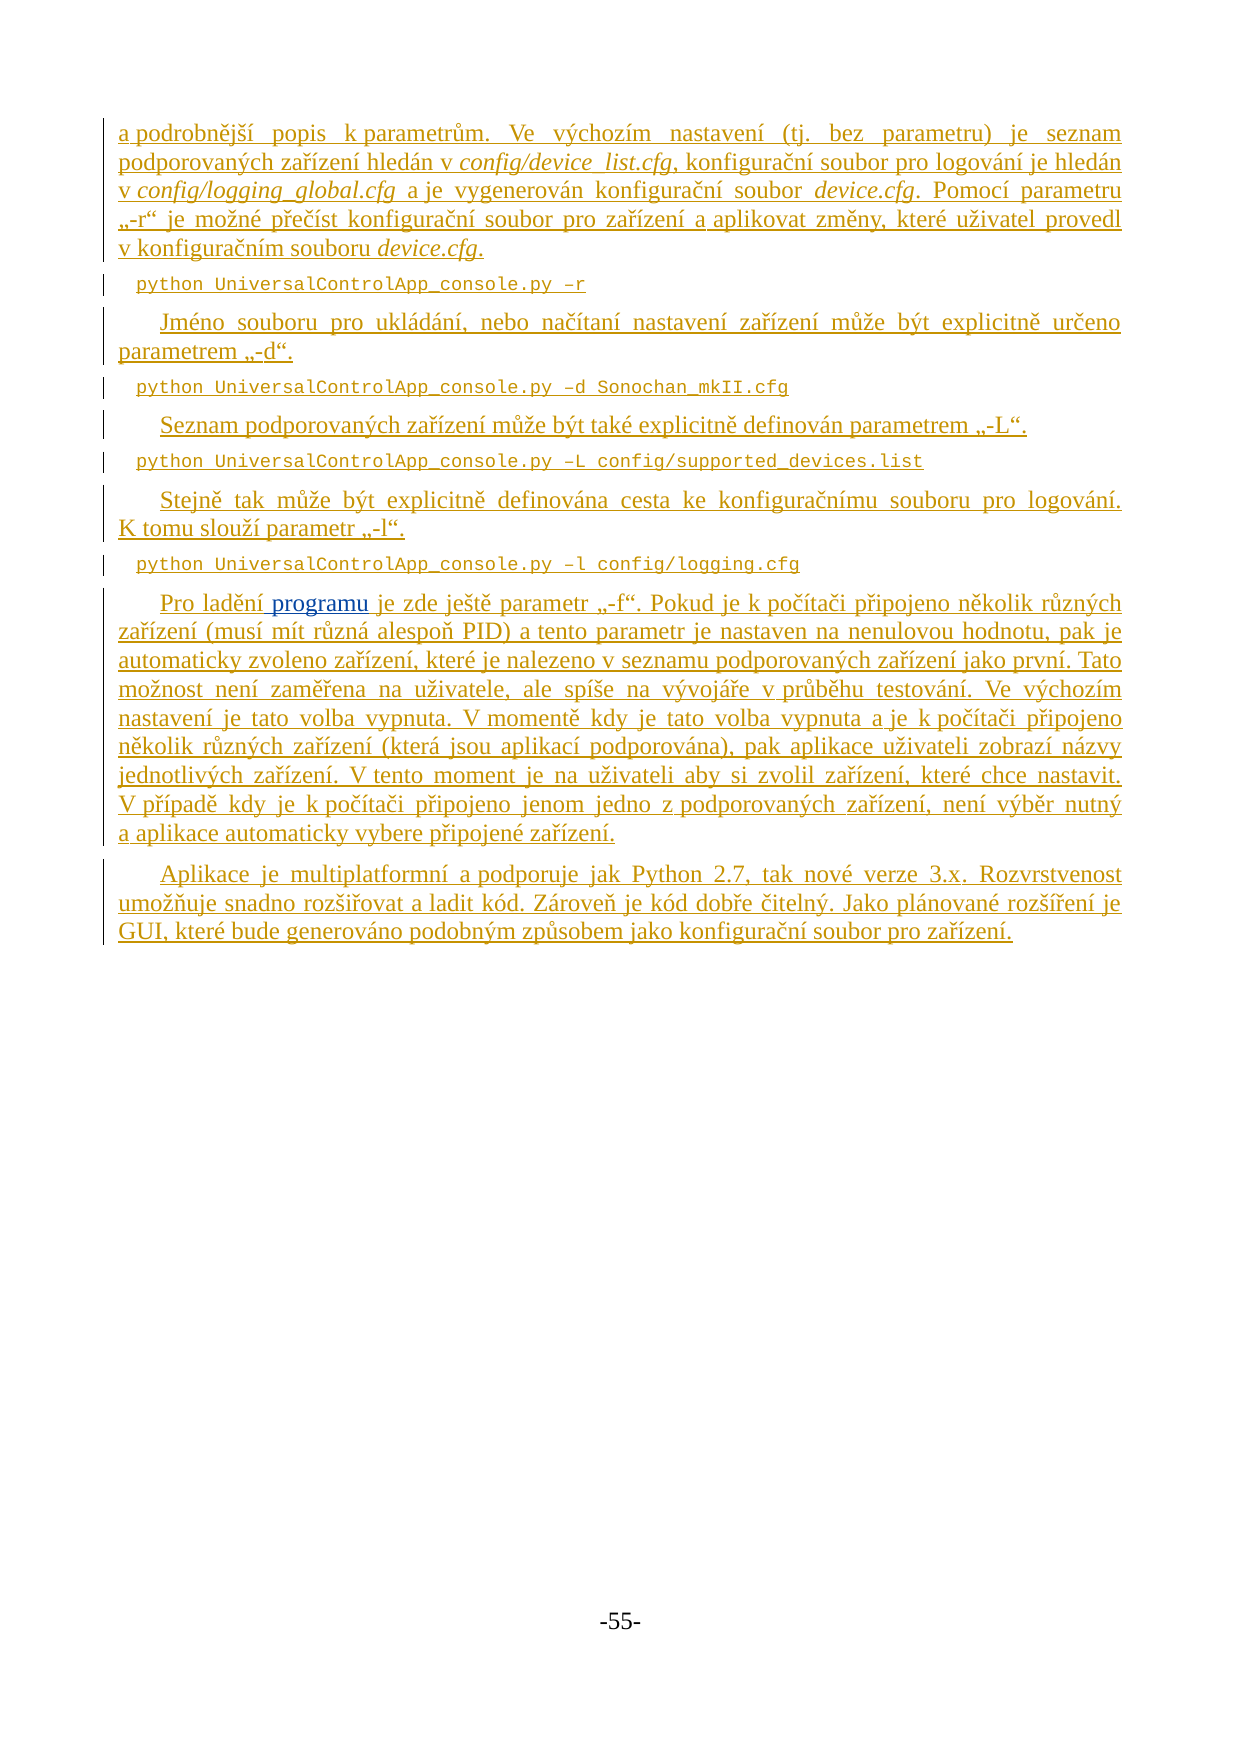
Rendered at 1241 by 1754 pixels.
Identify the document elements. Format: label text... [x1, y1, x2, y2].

text python UniversalControlApp_console.py –l config/logging.cfg [136, 555, 1104, 576]
text V případě kdy je k počítači připojeno jenom jedno z podporovaných zařízení, není výběr nutný [118, 787, 1122, 814]
text Seznam podporovaných zařízení může být také explicitně definován parametrem „-⁠L“. [118, 410, 1122, 439]
text python UniversalControlApp_console.py –d Sonochan_mkII.cfg [136, 377, 1104, 399]
text jednotlivých zařízení. V tento moment je na uživateli aby si zvolil zařízení, které chce nastavit. [118, 758, 1122, 785]
text a podrobnější popis k parametrům. Ve výchozím nastavení (tj. bez parametru) je seznam [118, 118, 1122, 143]
text Pro ladění programu je zde ještě parametr „-⁠f“. Pokud je k počítači připojeno několik různých zařízení (musí mít různá alespoň PID) a tento parametr je nastaven na nenulovou hodnotu, pak je [118, 588, 1122, 641]
text možnost není zaměřena na uživatele, ale spíše na vývojáře v průběhu testování. Ve výchozím nastavení je tato volba vypnuta. V momentě kdy je tato volba vypnuta a je k počítači připojeno [118, 672, 1122, 728]
text několik různých zařízení (která jsou aplikací podporována), pak aplikace uživateli zobrazí názvy [118, 729, 1122, 756]
text python UniversalControlApp_console.py –L config/supported_devices.list [136, 452, 1104, 473]
text podporovaných zařízení hledán v config/device_list.cfg, konfigurační soubor pro logování je hledán [118, 144, 1122, 172]
text „-⁠r“ je možné přečíst konfigurační soubor pro zařízení a aplikovat změny, které uživatel provedl [118, 202, 1122, 229]
text Jméno souboru pro ukládání, nebo načítaní nastavení zařízení může být explicitně určeno parametrem „-⁠d“. [118, 307, 1122, 365]
text a aplikace automaticky vybere připojené zařízení. [118, 815, 1122, 846]
text Aplikace je multiplatformní a podporuje jak Python 2.7, tak nové verze 3.x. Rozvrstvenost umožňuje snadno rozšiřovat a ladit kód. Zároveň je kód dobře čitelný. Jako plánované rozšíření je [118, 859, 1122, 913]
text automaticky zvoleno zařízení, které je nalezeno v seznamu podporovaných zařízení jako první. Tato [118, 643, 1122, 670]
text Stejně tak může být explicitně definována cesta ke konfiguračnímu souboru pro logování. K tomu slouží parametr „-⁠l“. [118, 485, 1122, 542]
text v config/logging_global.cfg a je vygenerován konfigurační soubor device.cfg. Pomocí parametru [118, 173, 1122, 201]
text GUI, které bude generováno podobným způsobem jako konfigurační soubor pro zařízení. [118, 914, 1122, 945]
text python UniversalControlApp_console.py –r [136, 274, 1104, 296]
text v konfiguračním souboru device.cfg. [118, 230, 1122, 262]
